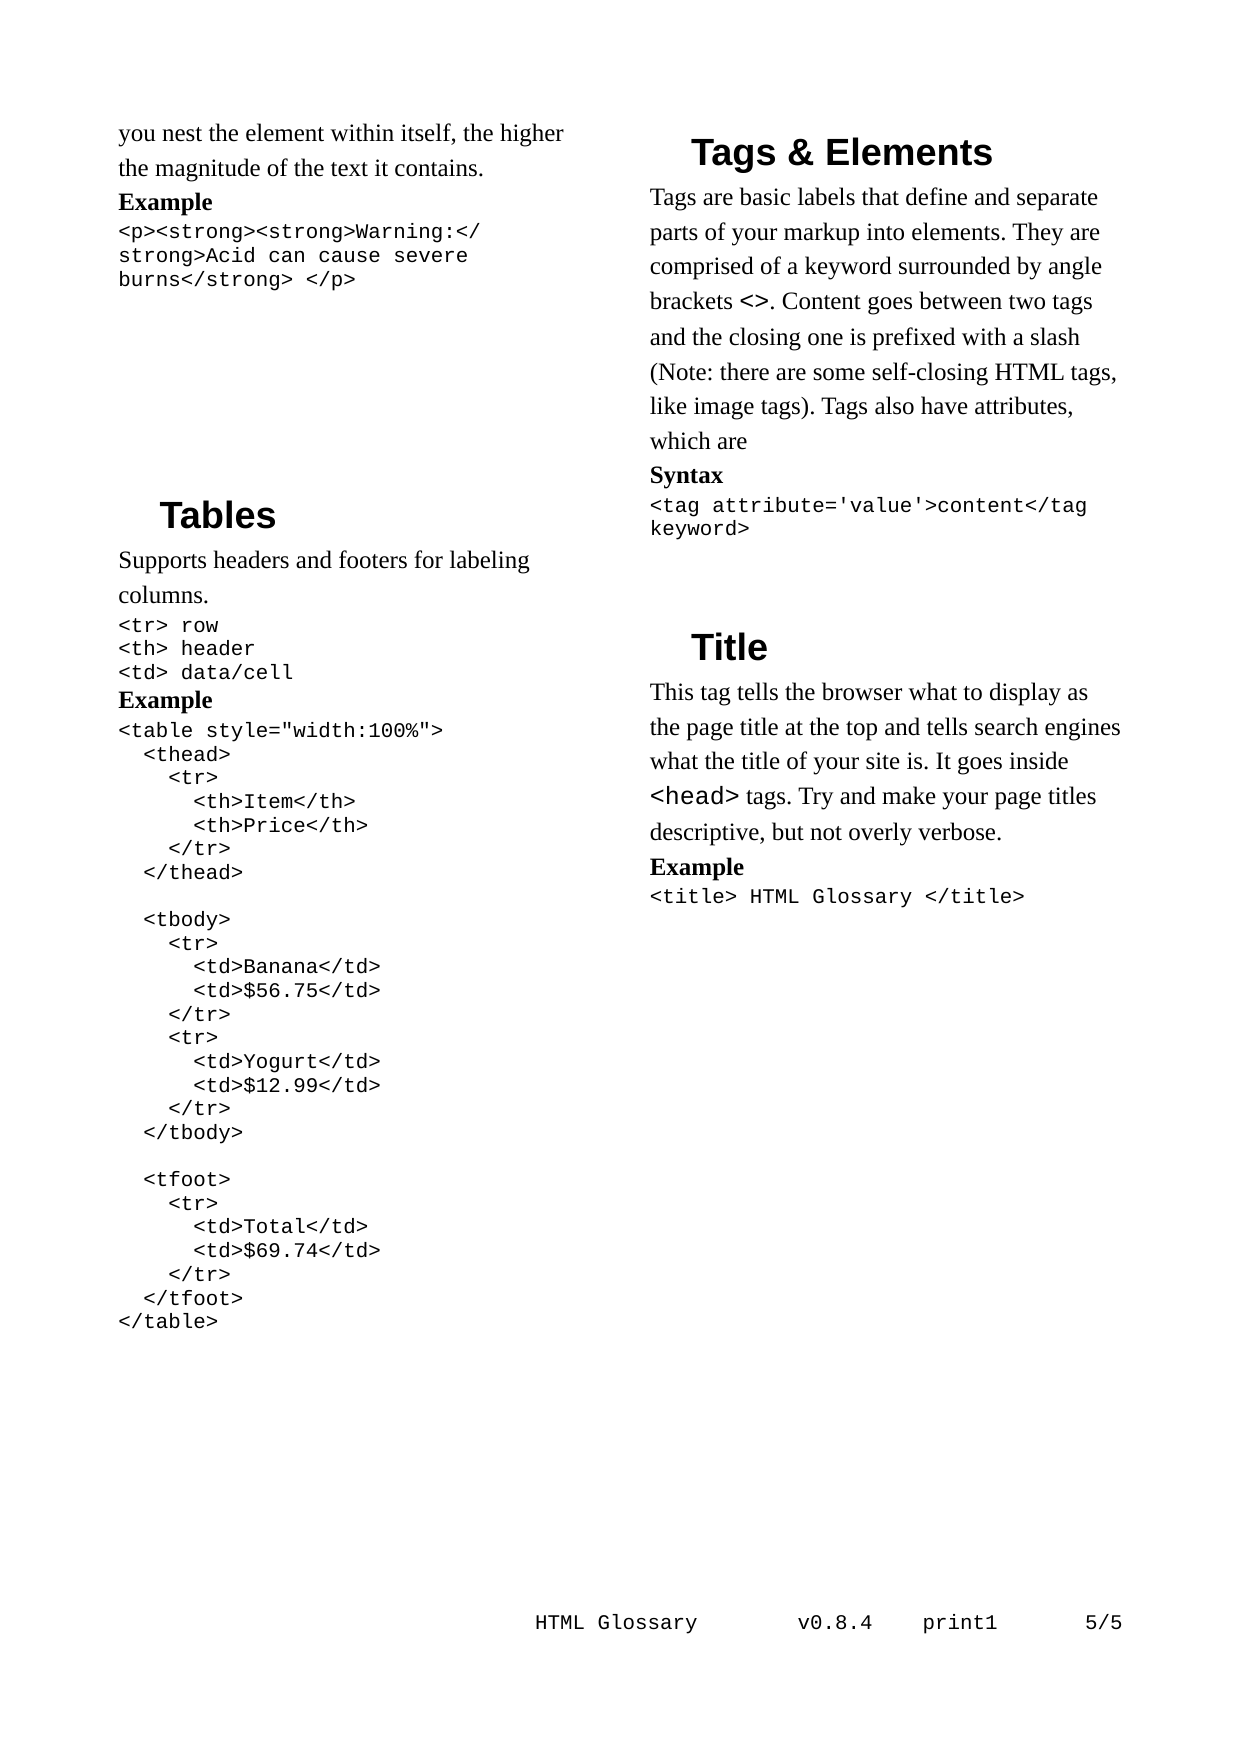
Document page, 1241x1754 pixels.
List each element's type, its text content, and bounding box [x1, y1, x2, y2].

text Syntax [649, 460, 1122, 489]
text <title> HTML Glossary </title> [649, 886, 1122, 910]
text </thead> [118, 862, 591, 886]
text Example [118, 187, 591, 216]
text <tr> [118, 933, 591, 956]
text Tags are basic labels that define and separate parts of your markup into elements. They are comprised of a keyword surrounded by angle brackets <>. Content goes between two tags and the closing one is prefixed with a slash (Note: there are some self-closing HTML tags, like image tags). Tags also have attributes, which are [649, 182, 1122, 454]
text you nest the element within itself, the higher the magnitude of the text it contains. [118, 118, 591, 181]
text <tfoot> [118, 1169, 591, 1193]
text </tr> [118, 838, 591, 862]
text <td>$56.75</td> [118, 980, 591, 1004]
text <tr> row [118, 614, 591, 638]
text <table style="width:100%"> [118, 720, 591, 744]
text <th>Price</th> [118, 814, 591, 838]
text Example [649, 852, 1122, 881]
text <td> data/cell [118, 662, 591, 686]
text </tfoot> [118, 1287, 591, 1311]
text <tr> [118, 767, 591, 791]
text <tbody> [118, 909, 591, 933]
text <td>Banana</td> [118, 956, 591, 980]
subtitle Title [679, 625, 1122, 668]
text <td>$12.99</td> [118, 1075, 591, 1098]
text <tr> [118, 1193, 591, 1217]
subtitle Tables [148, 493, 591, 537]
text <td>Yogurt</td> [118, 1051, 591, 1075]
text </tr> [118, 1004, 591, 1027]
text </tbody> [118, 1122, 591, 1146]
text Example [118, 686, 591, 714]
text Supports headers and footers for labeling columns. [118, 546, 591, 609]
text </tr> [118, 1098, 591, 1122]
text <tr> [118, 1027, 591, 1051]
text This tag tells the browser what to display as the page title at the top and tells search engines what the title of your site is. It goes inside <head> tags. Try and make your page titles descriptive, but not overly verbose. [649, 677, 1122, 846]
text <thead> [118, 744, 591, 767]
text <td>Total</td> [118, 1217, 591, 1240]
text <th>Item</th> [118, 791, 591, 814]
text <p><strong><strong>Warning:</strong>Acid can cause severe burns</strong> </p> [118, 222, 591, 292]
subtitle Tags & Elements [679, 130, 1122, 173]
text </table> [118, 1311, 591, 1335]
text </tr> [118, 1264, 591, 1287]
text <tag attribute='value'>content</tag keyword> [649, 495, 1122, 542]
text <td>$69.74</td> [118, 1240, 591, 1264]
text <th> header [118, 638, 591, 662]
